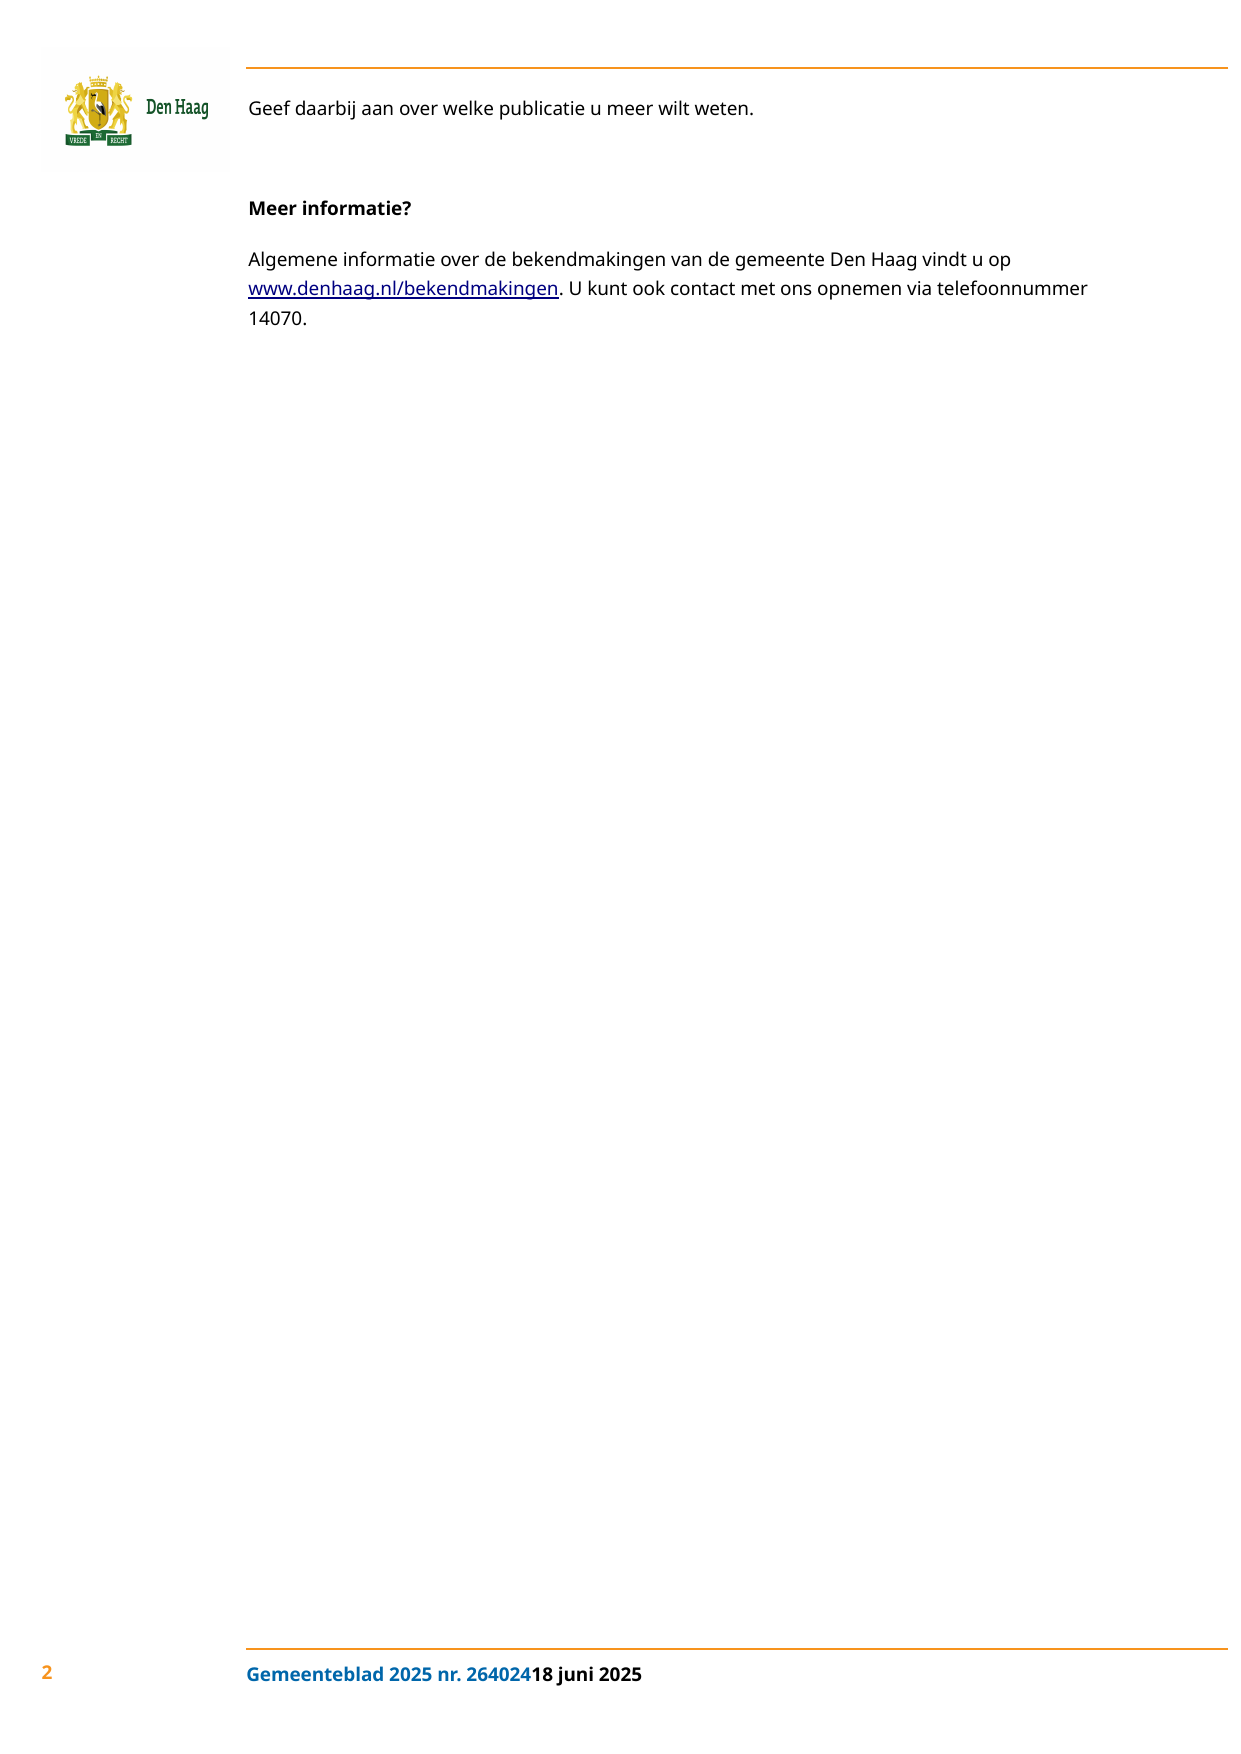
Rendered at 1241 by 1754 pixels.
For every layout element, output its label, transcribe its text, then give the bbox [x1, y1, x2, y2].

text Algemene informatie over de bekendmakingen van de gemeente Den Haag vindt u op www.denhaag.nl/bekendmakingen. U kunt ook contact met ons opnemen via telefoonnummer 14070. [248, 246, 1152, 331]
picture [41, 47, 231, 172]
text Geef daarbij aan over welke publicatie u meer wilt weten. [248, 95, 1152, 121]
text Meer informatie? [248, 196, 1152, 221]
